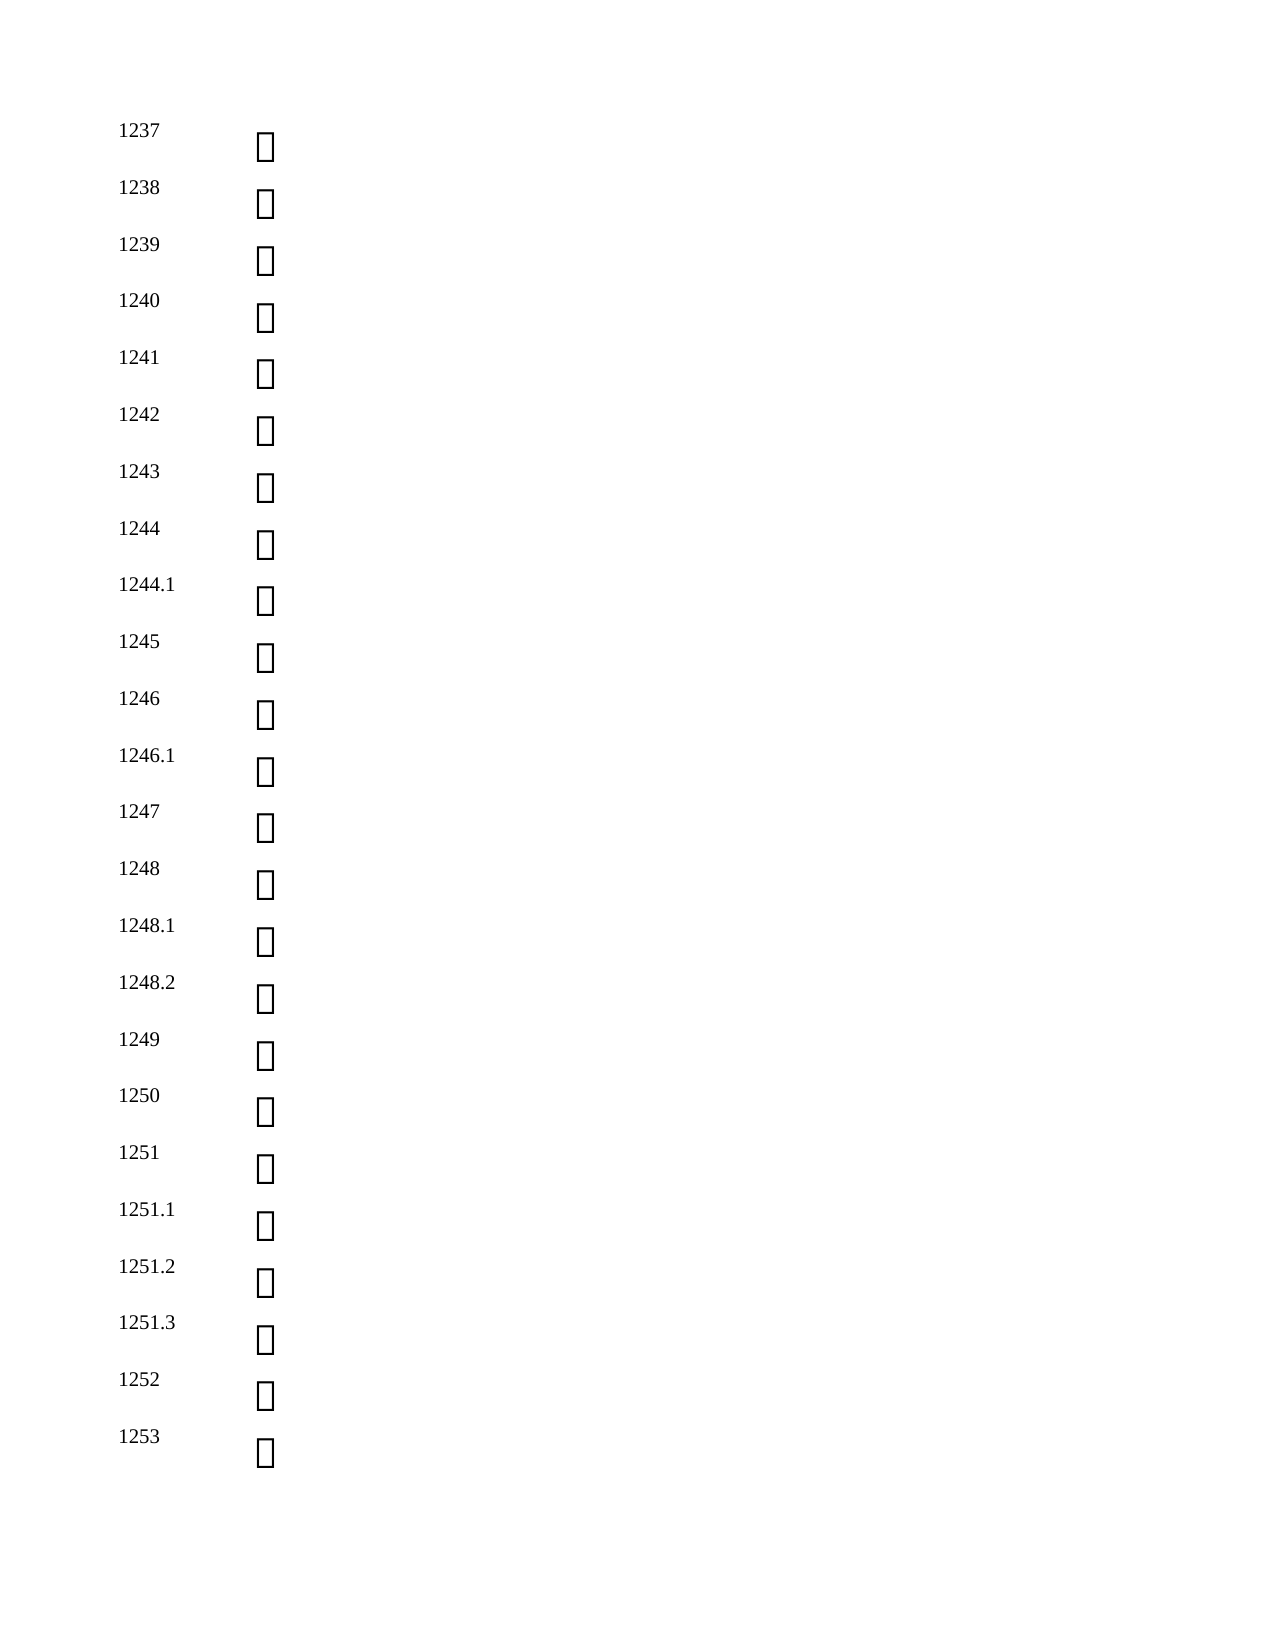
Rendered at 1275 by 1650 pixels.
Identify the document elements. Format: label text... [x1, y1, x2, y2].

table_cell 𒬣 [253, 289, 466, 345]
table_cell 1250 [118, 1083, 253, 1140]
table_cell 1247 [118, 799, 253, 856]
table_cell 𒬴 [253, 1254, 466, 1310]
table_cell 𒬰 [253, 1026, 466, 1083]
table_cell 𒬨 [253, 572, 466, 629]
table_cell 1239 [118, 232, 253, 288]
table_cell 1242 [118, 402, 253, 459]
table_cell 𒬥 [253, 402, 466, 459]
table_cell 1240 [118, 289, 253, 345]
table_cell 𒬫 [253, 743, 466, 799]
table_cell 1246 [118, 686, 253, 743]
table_cell 𒬬 [253, 799, 466, 856]
table_cell 𒬠 [253, 118, 466, 175]
table_cell 1237 [118, 118, 253, 175]
table_cell 𒬳 [253, 1197, 466, 1253]
table_cell 1253 [118, 1424, 253, 1481]
table_cell 1238 [118, 175, 253, 232]
table_cell 𒬢 [253, 232, 466, 288]
table_cell 𒬪 [253, 686, 466, 743]
table_cell 1244 [118, 516, 253, 572]
table_cell 𒬦 [253, 459, 466, 516]
table_cell 𒬧 [253, 516, 466, 572]
table_cell 1251.1 [118, 1197, 253, 1253]
table_cell 1243 [118, 459, 253, 516]
table_cell 1248.1 [118, 913, 253, 970]
table_cell 1251 [118, 1140, 253, 1197]
table_cell 𒬭 [253, 856, 466, 913]
table_cell 𒬷 [253, 1424, 466, 1481]
table_cell 𒬩 [253, 629, 466, 686]
table_cell 𒬱 [253, 1083, 466, 1140]
table_cell 1245 [118, 629, 253, 686]
table_cell 1251.3 [118, 1310, 253, 1367]
table_cell 𒬮 [253, 913, 466, 970]
table_cell 𒬶 [253, 1367, 466, 1424]
table_cell 𒬲 [253, 1140, 466, 1197]
table_cell 𒬤 [253, 345, 466, 402]
table_cell 1248.2 [118, 970, 253, 1026]
table_cell 𒬡 [253, 175, 466, 232]
table_cell 𒬵 [253, 1310, 466, 1367]
table_cell 𒬯 [253, 970, 466, 1026]
table_cell 1249 [118, 1026, 253, 1083]
table_cell 1241 [118, 345, 253, 402]
table_cell 1248 [118, 856, 253, 913]
table_cell 1251.2 [118, 1254, 253, 1310]
table_cell 1246.1 [118, 743, 253, 799]
table_cell 1252 [118, 1367, 253, 1424]
table_cell 1244.1 [118, 572, 253, 629]
